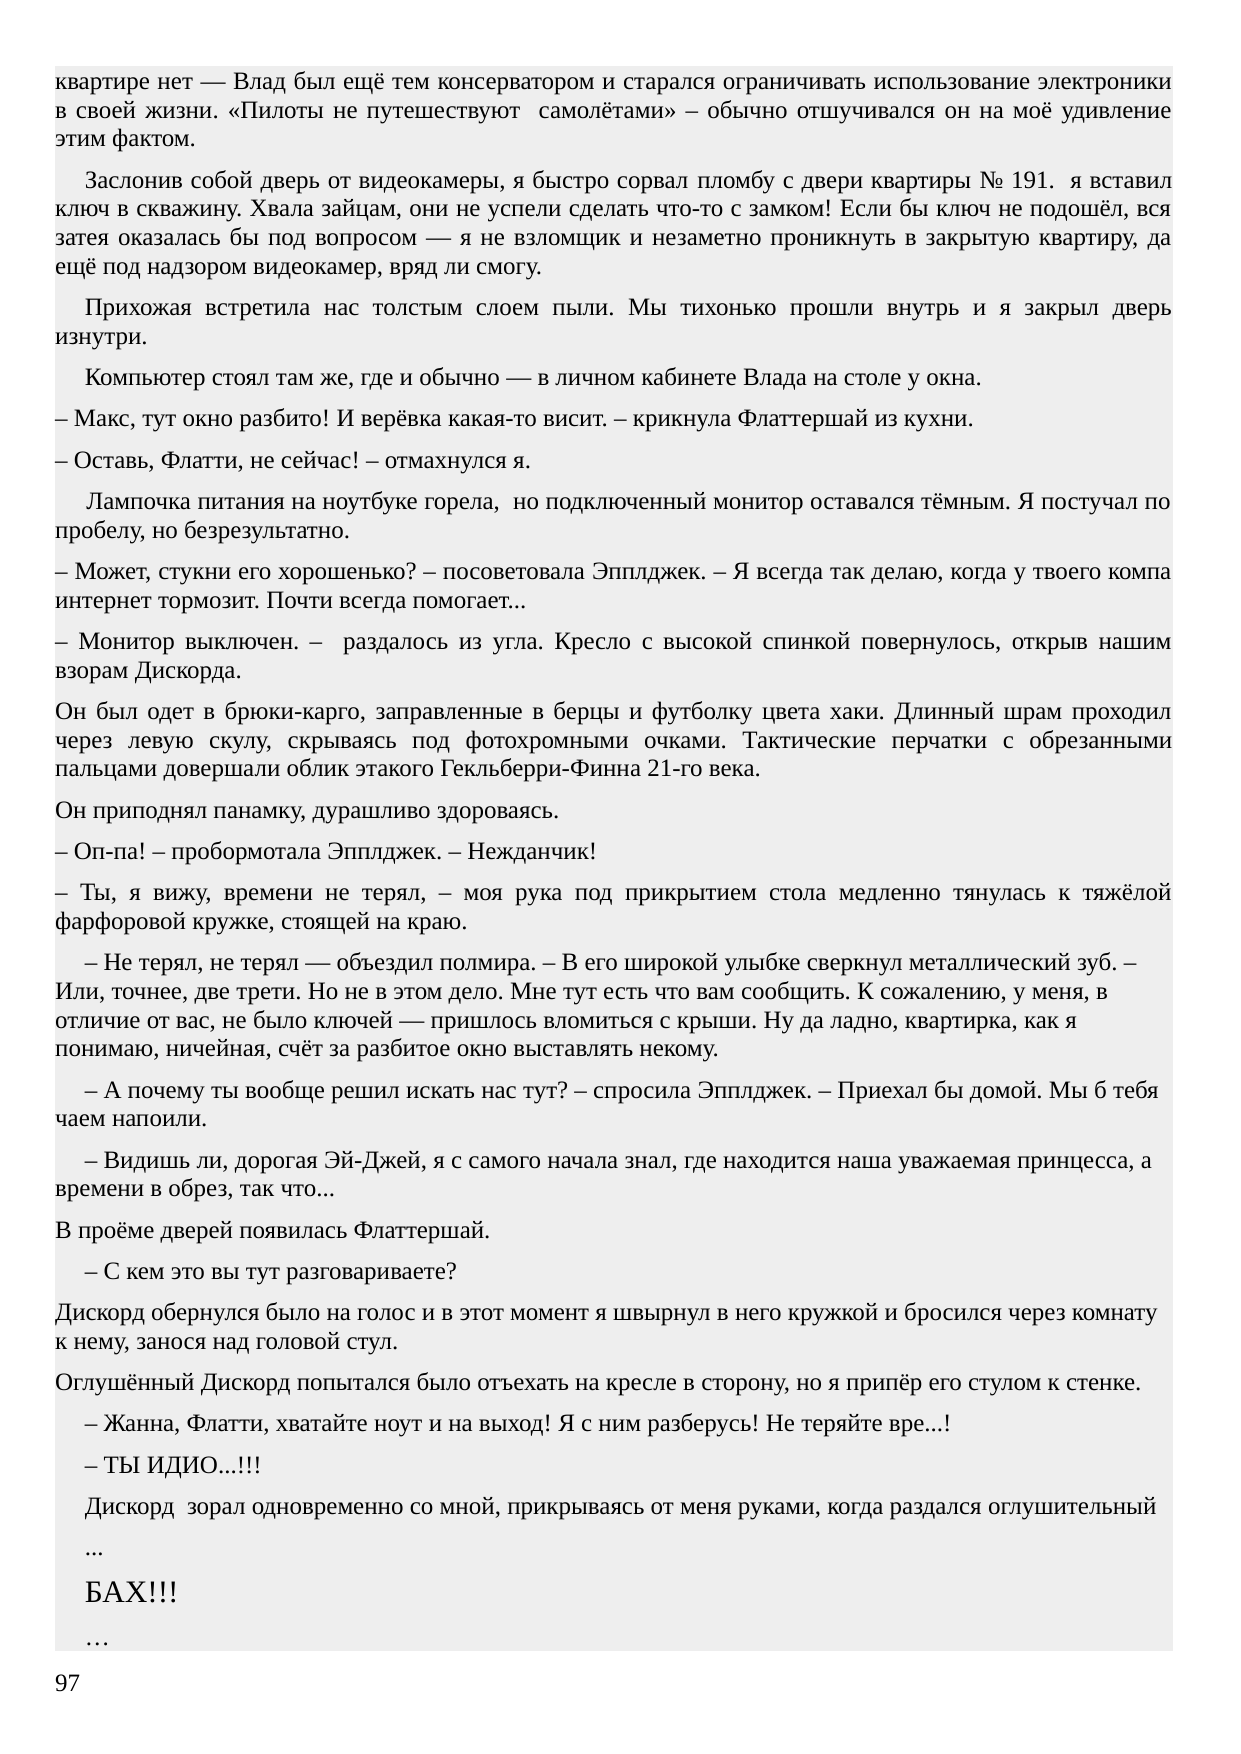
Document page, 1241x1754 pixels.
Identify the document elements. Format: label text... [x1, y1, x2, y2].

text – Макс, тут окно разбито! И верёвка какая-то висит. – крикнула Флаттершай из кухни. [55, 403, 1173, 432]
text Оглушённый Дискорд попытался было отъехать на кресле в сторону, но я припёр его стулом к стенке. [55, 1367, 1173, 1396]
text – Может, стукни его хорошенько? – посоветовала Эпплджек. – Я всегда так делаю, когда у твоего компа интернет тормозит. Почти всегда помогает... [55, 556, 1173, 613]
text – ТЫ ИДИО...!!! [55, 1450, 1173, 1478]
text – Оставь, Флатти, не сейчас! – отмахнулся я. [55, 445, 1173, 473]
text Дискорд зорал одновременно со мной, прикрываясь от меня руками, когда раздался оглушительный [55, 1491, 1173, 1520]
text Заслонив собой дверь от видеокамеры, я быстро сорвал пломбу с двери квартиры № 191. я вставил ключ в скважину. Хвала зайцам, они не успели сделать что-то с замком! Если бы ключ не подошёл, вся затея оказалась бы под вопросом — я не взломщик и незаметно проникнуть в закрытую квартиру, да ещё под надзором видеокамер, вряд ли смогу. [55, 165, 1173, 280]
text – Монитор выключен. – раздалось из угла. Кресло с высокой спинкой повернулось, открыв нашим взорам Дискорда. [55, 626, 1173, 683]
text ... [55, 1532, 1173, 1561]
text – Оп-па! – пробормотала Эпплджек. – Нежданчик! [55, 836, 1173, 865]
text Компьютер стоял там же, где и обычно — в личном кабинете Влада на столе у окна. [55, 362, 1173, 391]
text В проёме дверей появилась Флаттершай. [55, 1215, 1173, 1243]
list Дискорд обернулся было на голос и в этот момент я швырнул в него кружкой и бросился через комнату к нему, занося над головой стул. [55, 1297, 1173, 1355]
text Он был одет в брюки-карго, заправленные в берцы и футболку цвета хаки. Длинный шрам проходил через левую скулу, скрываясь под фотохромными очками. Тактические перчатки с обрезанными пальцами довершали облик этакого Гекльберри-Финна 21-го века. [55, 696, 1173, 782]
text Лампочка питания на ноутбуке горела, но подключенный монитор оставался тёмным. Я постучал по пробелу, но безрезультатно. [55, 486, 1173, 543]
text – Жанна, Флатти, хватайте ноут и на выход! Я с ним разберусь! Не теряйте вре...! [55, 1408, 1173, 1437]
text квартире нет — Влад был ещё тем консерватором и старался ограничивать использование электроники в своей жизни. «Пилоты не путешествуют самолётами» – обычно отшучивался он на моё удивление этим фактом. [55, 66, 1173, 152]
text … [55, 1622, 1173, 1651]
text БАХ!!! [55, 1573, 1173, 1609]
text Он приподнял панамку, дурашливо здороваясь. [55, 795, 1173, 823]
text – Видишь ли, дорогая Эй-Джей, я с самого начала знал, где находится наша уважаемая принцесса, а времени в обрез, так что... [55, 1145, 1173, 1202]
text – С кем это вы тут разговариваете? [55, 1256, 1173, 1285]
text – А почему ты вообще решил искать нас тут? – спросила Эпплджек. – Приехал бы домой. Мы б тебя чаем напоили. [55, 1075, 1173, 1132]
text – Ты, я вижу, времени не терял, – моя рука под прикрытием стола медленно тянулась к тяжёлой фарфоровой кружке, стоящей на краю. [55, 877, 1173, 935]
text – Не терял, не терял — объездил полмира. – В его широкой улыбке сверкнул металлический зуб. – Или, точнее, две трети. Но не в этом дело. Мне тут есть что вам сообщить. К сожалению, у меня, в отличие от вас, не было ключей — пришлось вломиться с крыши. Ну да ладно, квартирка, как я понимаю, ничейная, счёт за разбитое окно выставлять некому. [55, 947, 1173, 1062]
text Прихожая встретила нас толстым слоем пыли. Мы тихонько прошли внутрь и я закрыл дверь изнутри. [55, 292, 1173, 350]
